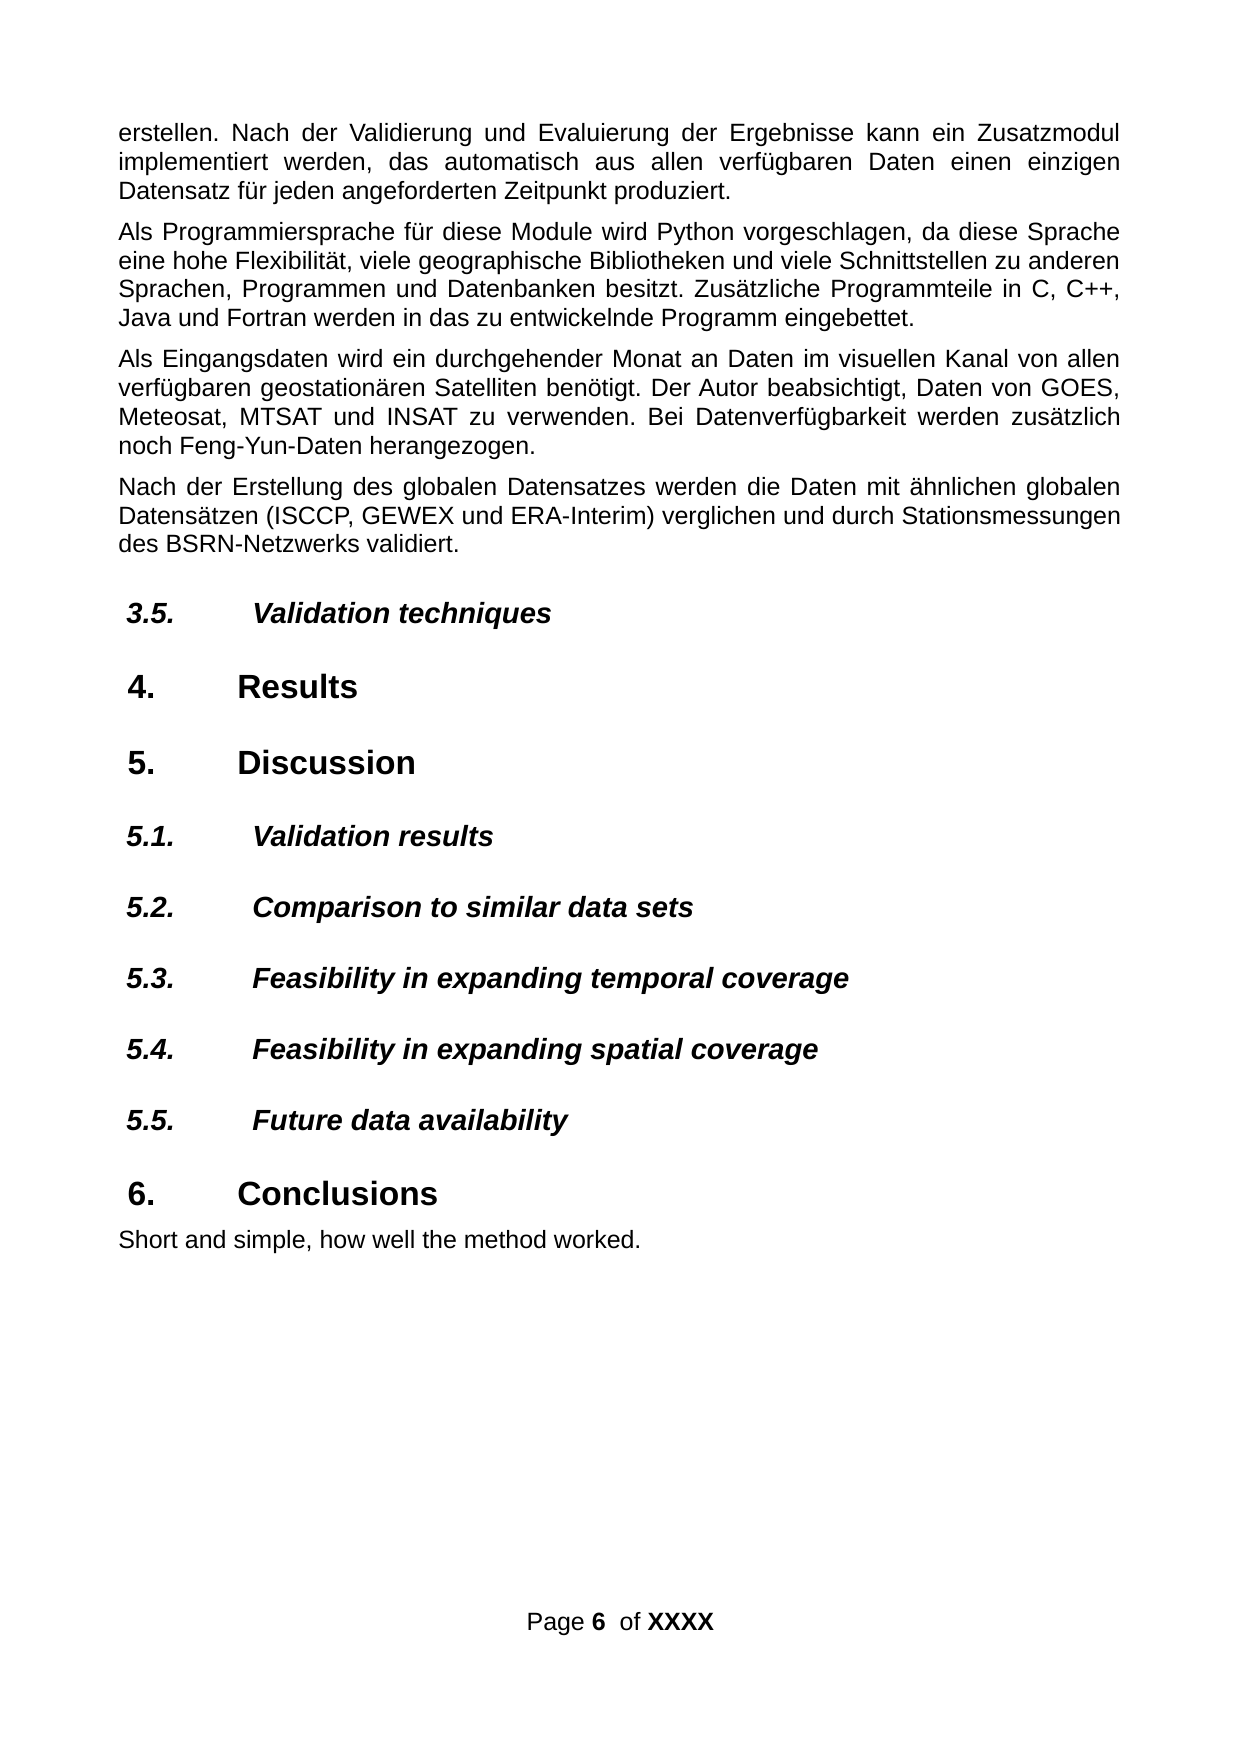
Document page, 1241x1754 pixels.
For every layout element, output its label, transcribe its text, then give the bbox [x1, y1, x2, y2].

subtitle Comparison to similar data sets [118, 890, 1122, 923]
subtitle Feasibility in expanding spatial coverage [118, 1032, 1122, 1066]
text erstellen. Nach der Validierung und Evaluierung der Ergebnisse kann ein Zusatzmodul implementiert werden, das automatisch aus allen verfügbaren Daten einen einzigen Datensatz für jeden angeforderten Zeitpunkt produziert. [118, 118, 1122, 204]
text Short and simple, how well the method worked. [118, 1225, 1122, 1254]
subtitle Results [118, 667, 1122, 705]
subtitle Future data availability [118, 1103, 1122, 1137]
subtitle Discussion [118, 743, 1122, 781]
text Als Eingangsdaten wird ein durchgehender Monat an Daten im visuellen Kanal von allen verfügbaren geostationären Satelliten benötigt. Der Autor beabsichtigt, Daten von GOES, Meteosat, MTSAT und INSAT zu verwenden. Bei Datenverfügbarkeit werden zusätzlich noch Feng-Yun-Daten herangezogen. [118, 344, 1122, 459]
subtitle Validation techniques [118, 596, 1122, 629]
subtitle Validation results [118, 819, 1122, 852]
subtitle Feasibility in expanding temporal coverage [118, 961, 1122, 994]
text Als Programmiersprache für diese Module wird Python vorgeschlagen, da diese Sprache eine hohe Flexibilität, viele geographische Bibliotheken und viele Schnittstellen zu anderen Sprachen, Programmen und Datenbanken besitzt. Zusätzliche Programmteile in C, C++, Java und Fortran werden in das zu entwickelnde Programm eingebettet. [118, 217, 1122, 332]
text Nach der Erstellung des globalen Datensatzes werden die Daten mit ähnlichen globalen Daten­sätzen (ISCCP, GEWEX und ERA-Interim) verglichen und durch Stationsmessungen des BSRN-Netzwerks validiert. [118, 472, 1122, 558]
subtitle Conclusions [118, 1174, 1122, 1213]
